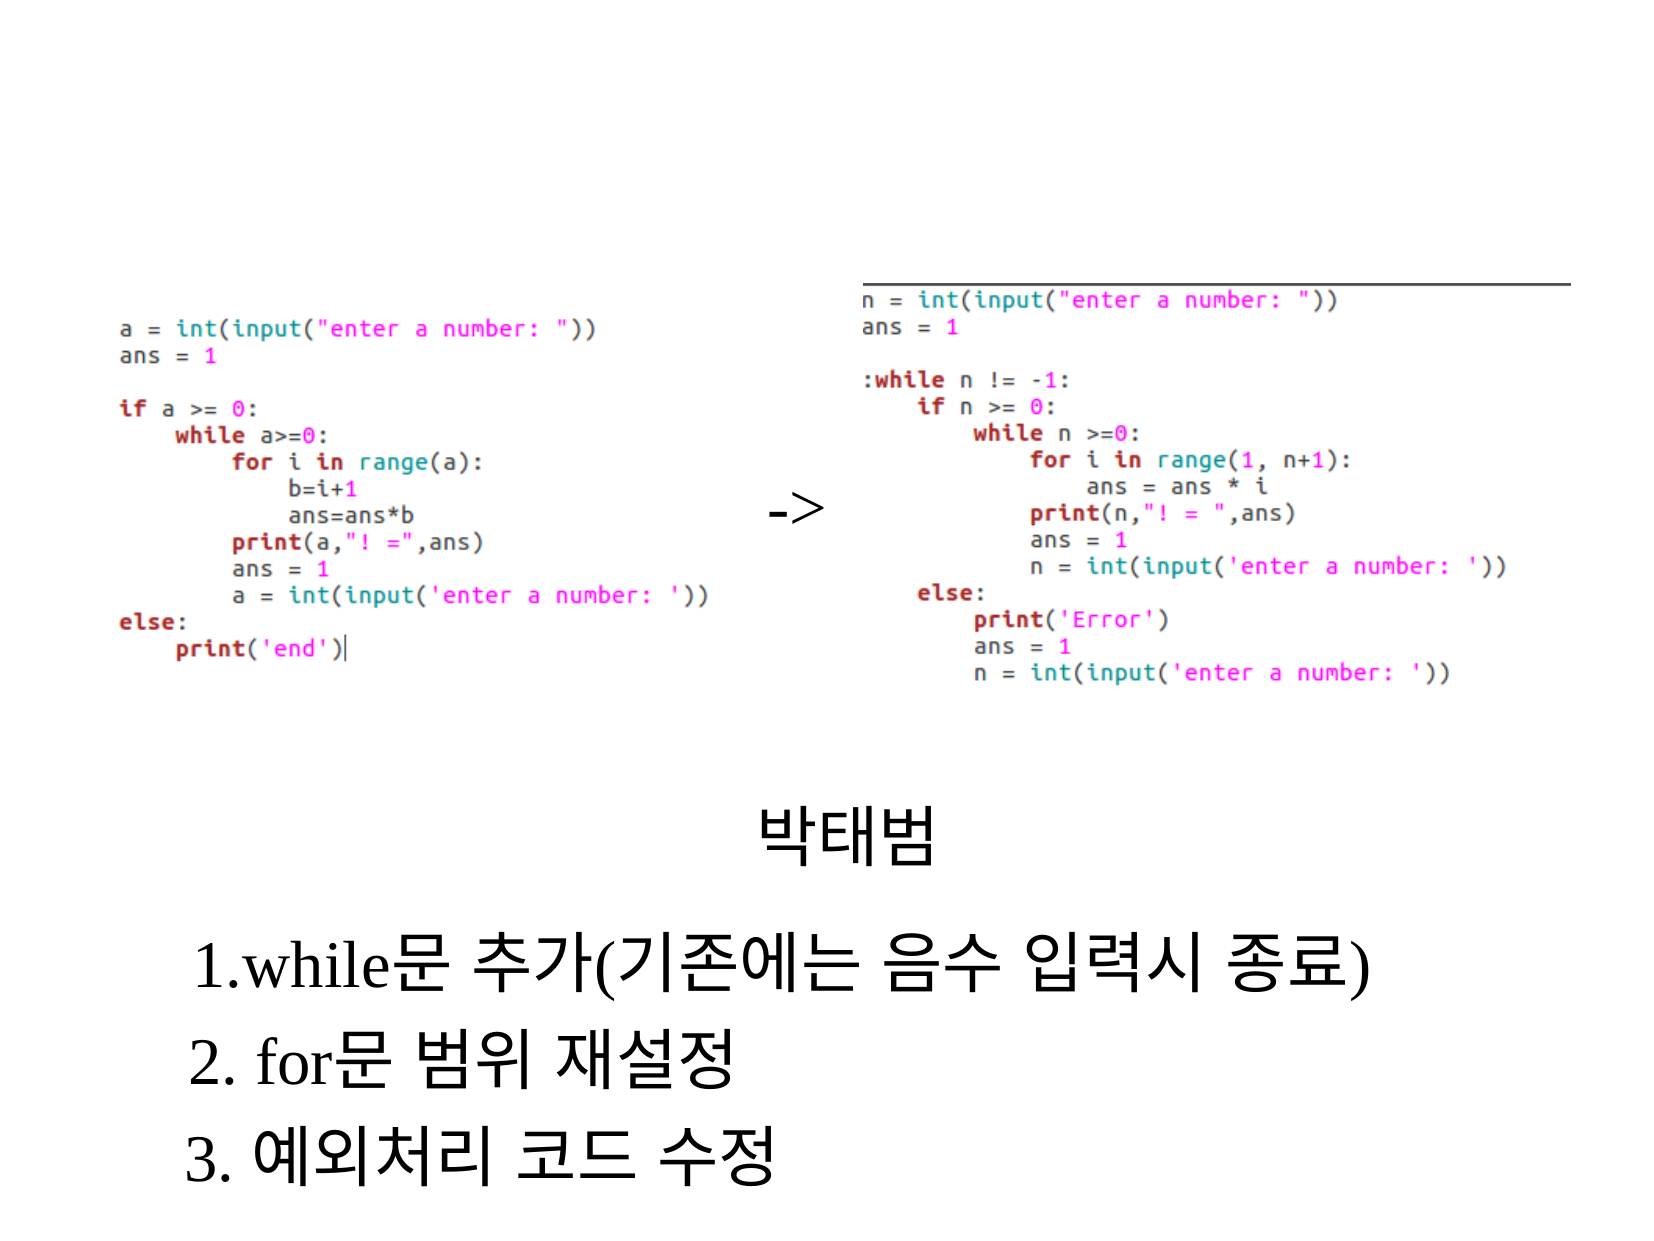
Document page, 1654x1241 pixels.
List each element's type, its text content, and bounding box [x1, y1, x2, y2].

picture [118, 318, 770, 721]
text_box 박태범 1.while문 추가(기존에는 음수 입력시 종료) 2. for문 범위 재설정 3. 예외처리 코드 수정 [35, 779, 1607, 1205]
picture [863, 283, 1571, 723]
text_box -> [696, 471, 858, 567]
